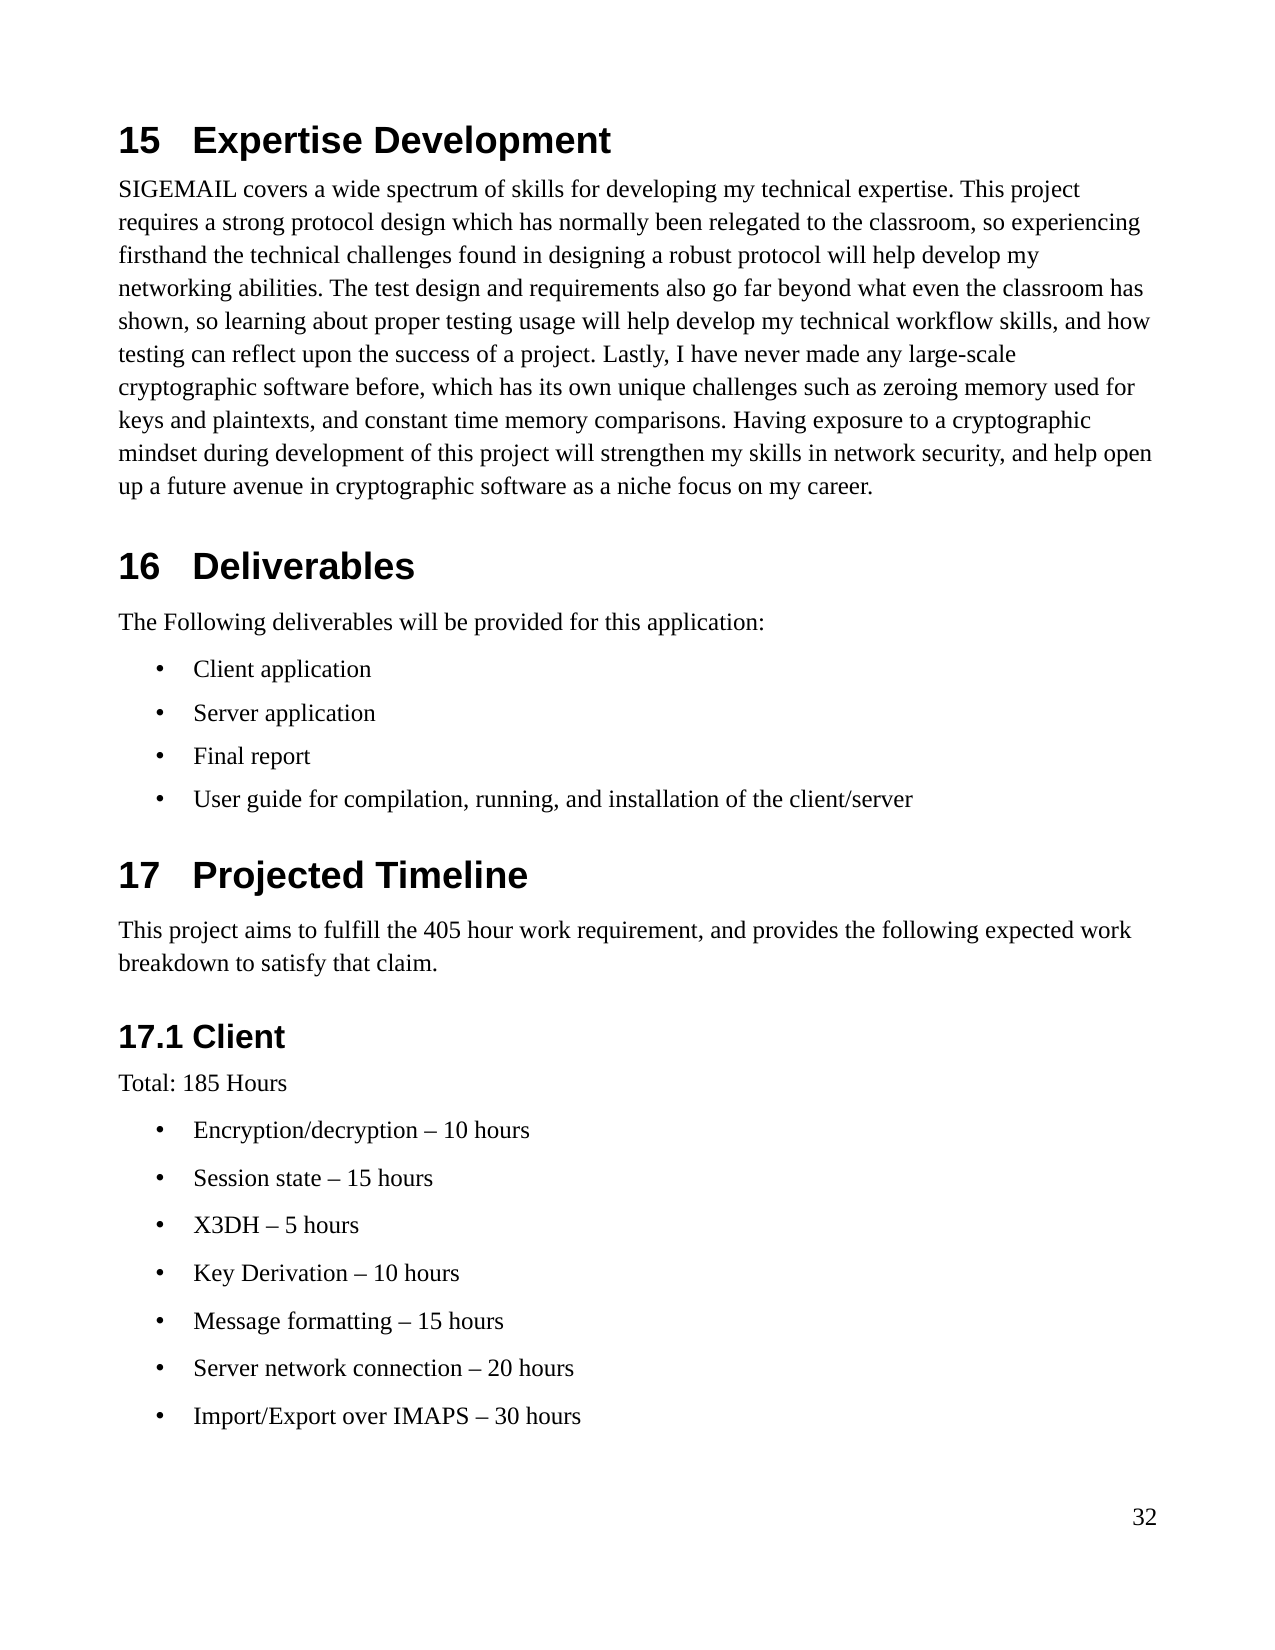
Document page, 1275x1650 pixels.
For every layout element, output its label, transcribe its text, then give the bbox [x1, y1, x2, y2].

list Key Derivation – 10 hours [156, 1258, 1157, 1287]
list Server application [156, 698, 1157, 726]
list X3DH – 5 hours [156, 1211, 1157, 1239]
text Total: 185 Hours [118, 1068, 1157, 1097]
subtitle Expertise Development [118, 118, 1157, 162]
subtitle Projected Timeline [118, 853, 1157, 896]
list User guide for compilation, running, and installation of the client/server [156, 784, 1157, 813]
list Final report [156, 741, 1157, 770]
text This project aims to fulfill the 405 hour work requirement, and provides the following expected work breakdown to satisfy that claim. [118, 915, 1157, 977]
list Encryption/decryption – 10 hours [156, 1115, 1157, 1144]
subtitle Deliverables [118, 544, 1157, 588]
subtitle Client [118, 1017, 1157, 1055]
list Server network connection – 20 hours [156, 1353, 1157, 1382]
list Import/Export over IMAPS – 30 hours [156, 1401, 1157, 1430]
list Session state – 15 hours [156, 1163, 1157, 1192]
list Client application [156, 654, 1157, 683]
text SIGEMAIL covers a wide spectrum of skills for developing my technical expertise. This project requires a strong protocol design which has normally been relegated to the classroom, so experiencing firsthand the technical challenges found in designing a robust protocol will help develop my networking abilities. The test design and requirements also go far beyond what even the classroom has shown, so learning about proper testing usage will help develop my technical workflow skills, and how testing can reflect upon the success of a project. Lastly, I have never made any large-scale cryptographic software before, which has its own unique challenges such as zeroing memory used for keys and plaintexts, and constant time memory comparisons. Having exposure to a cryptographic mindset during development of this project will strengthen my skills in network security, and help open up a future avenue in cryptographic software as a niche focus on my career. [118, 174, 1157, 500]
list Message formatting – 15 hours [156, 1306, 1157, 1334]
text The Following deliverables will be provided for this application: [118, 607, 1157, 635]
